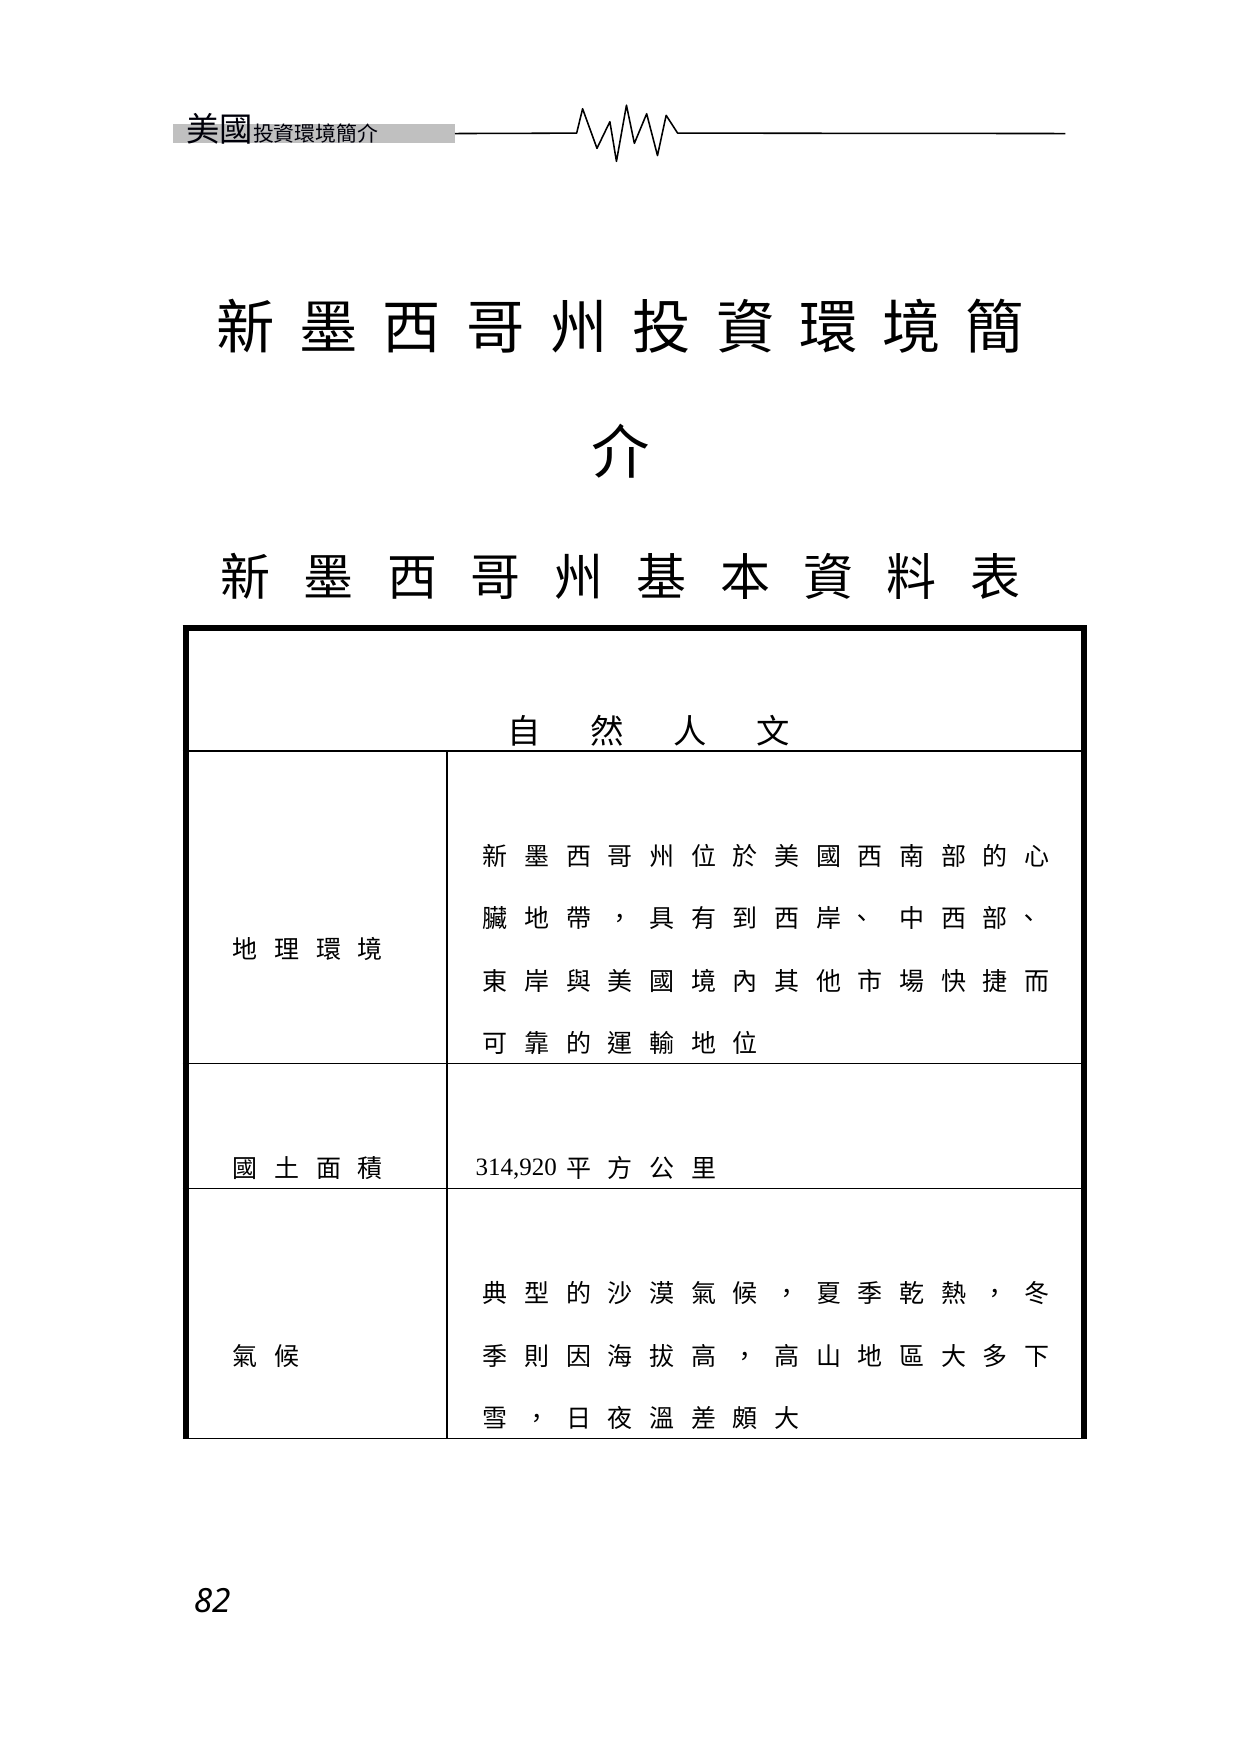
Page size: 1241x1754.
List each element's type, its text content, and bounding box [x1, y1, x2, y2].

text 新墨西哥州基本資料表 [183, 500, 1058, 625]
table_cell 典型的沙漠氣候，夏季乾熱，冬季則因海拔高，高山地區大多下雪，日夜溫差頗大 [448, 1189, 1081, 1438]
table_cell 氣候 [189, 1189, 446, 1438]
table_header 自 然 人 文 [189, 631, 1081, 750]
table_cell 地理環境 [189, 752, 446, 1063]
table_cell 國土面積 [189, 1064, 446, 1188]
table_cell 新墨西哥州位於美國西南部的心臟地帶，具有到西岸、中西部、東岸與美國境內其他市場快捷而可靠的運輸地位 [448, 752, 1081, 1063]
text 新墨西哥州投資環境簡介 [183, 250, 1058, 500]
table_cell 314,920平方公里 [448, 1064, 1081, 1188]
